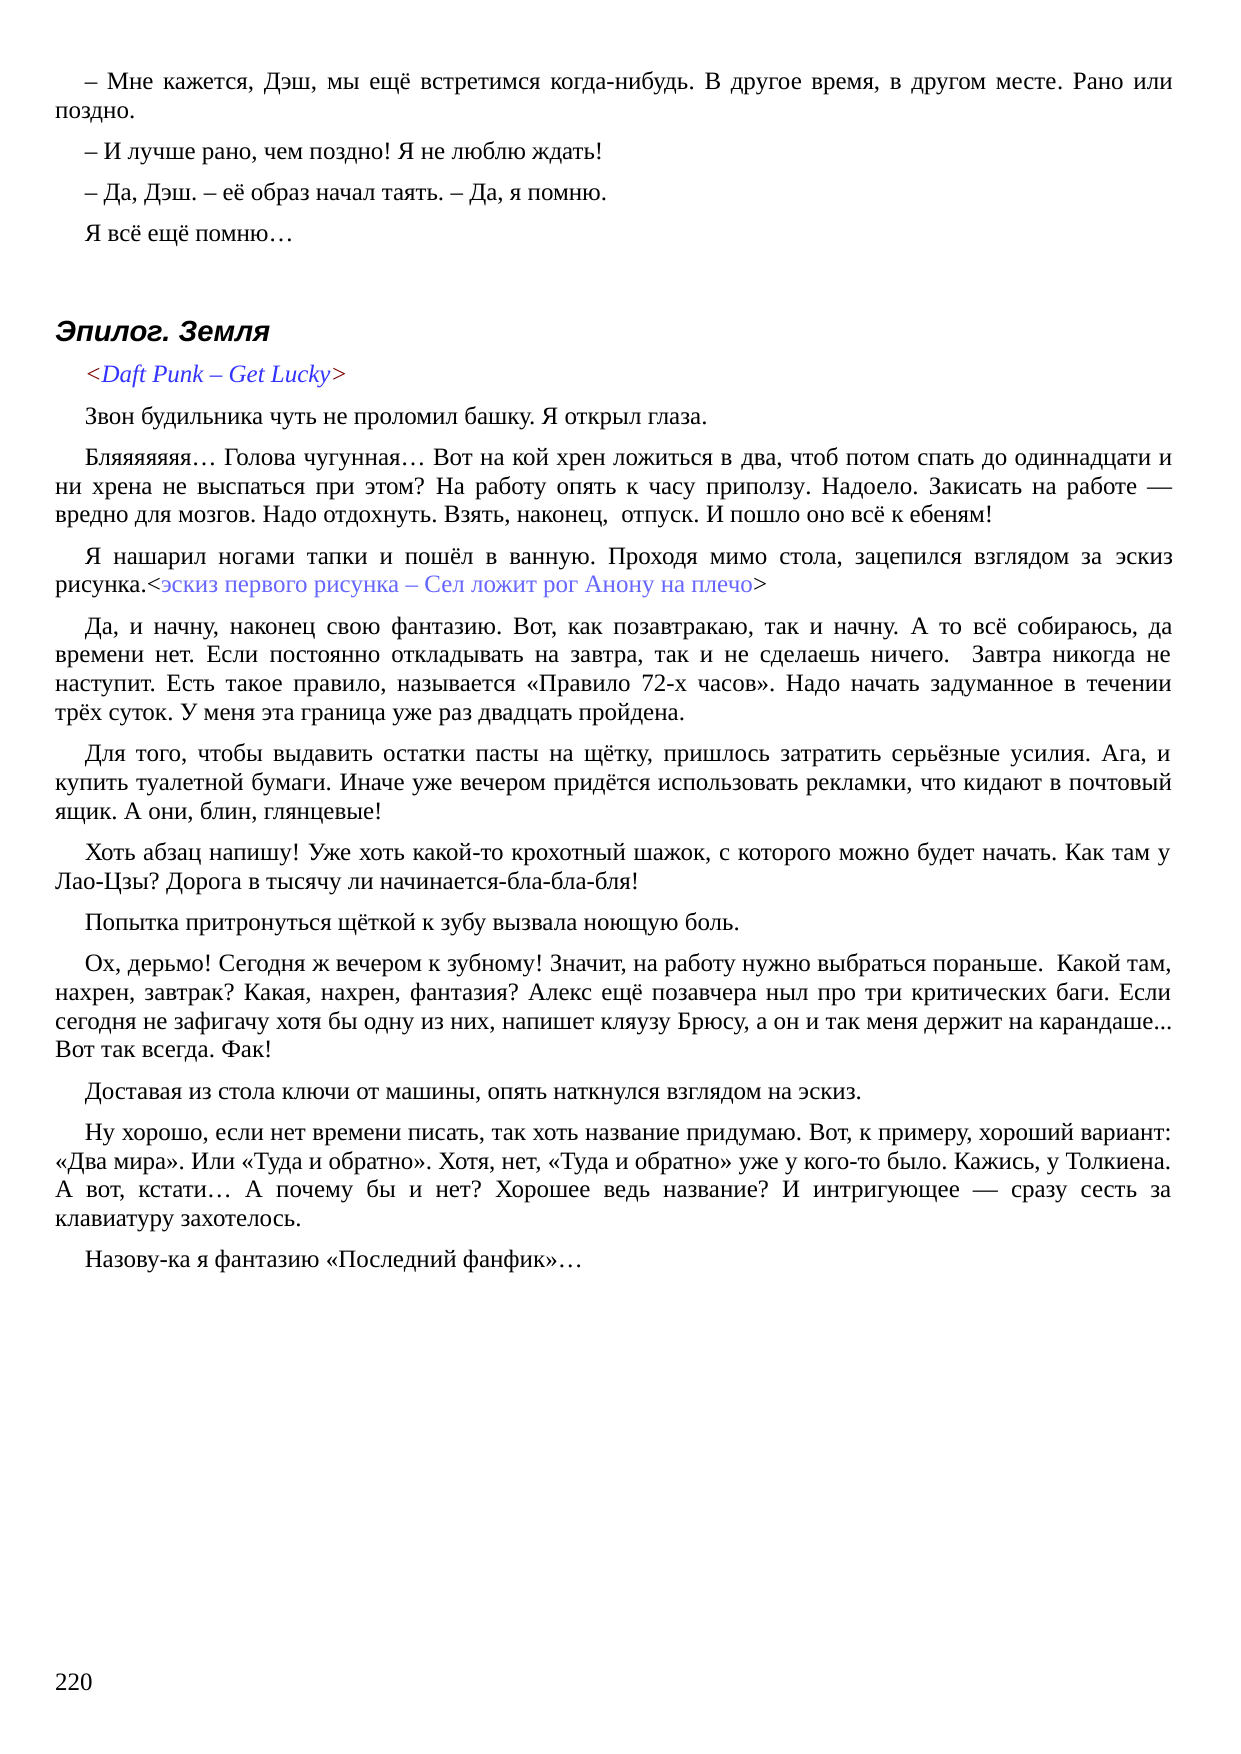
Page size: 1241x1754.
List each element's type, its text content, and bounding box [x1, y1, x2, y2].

subtitle Эпилог. Земля [55, 313, 1173, 347]
text Да, и начну, наконец свою фантазию. Вот, как позавтракаю, так и начну. А то всё собираюсь, да времени нет. Если постоянно откладывать на завтра, так и не сделаешь ничего. Завтра никогда не наступит. Есть такое правило, называется «Правило 72-х часов». Надо начать задуманное в течении трёх суток. У меня эта граница уже раз двадцать пройдена. [55, 611, 1173, 726]
text – Да, Дэш. – её образ начал таять. – Да, я помню. [55, 177, 1173, 206]
text Звон будильника чуть не проломил башку. Я открыл глаза. [55, 401, 1173, 429]
text Бляяяяяяя… Голова чугунная… Вот на кой хрен ложиться в два, чтоб потом спать до одиннадцати и ни хрена не выспаться при этом? На работу опять к часу приползу. Надоело. Закисать на работе — вредно для мозгов. Надо отдохнуть. Взять, наконец, отпуск. И пошло оно всё к ебеням! [55, 442, 1173, 528]
text Ну хорошо, если нет времени писать, так хоть название придумаю. Вот, к примеру, хороший вариант: «Два мира». Или «Туда и обратно». Хотя, нет, «Туда и обратно» уже у кого-то было. Кажись, у Толкиена. А вот, кстати… А почему бы и нет? Хорошее ведь название? И интригующее — сразу сесть за клавиатуру захотелось. [55, 1117, 1173, 1232]
text Я нашарил ногами тапки и пошёл в ванную. Проходя мимо стола, зацепился взглядом за эскиз рисунка.<эскиз первого рисунка – Сел ложит рог Анону на плечо> [55, 541, 1173, 598]
text Ох, дерьмо! Сегодня ж вечером к зубному! Значит, на работу нужно выбраться пораньше. Какой там, нахрен, завтрак? Какая, нахрен, фантазия? Алекс ещё позавчера ныл про три критических баги. Если сегодня не зафигачу хотя бы одну из них, напишет кляузу Брюсу, а он и так меня держит на карандаше... Вот так всегда. Фак! [55, 948, 1173, 1063]
text <Daft Punk – Get Lucky> [55, 359, 1173, 388]
text Доставая из стола ключи от машины, опять наткнулся взглядом на эскиз. [55, 1076, 1173, 1104]
text Назову-ка я фантазию «Последний фанфик»… [55, 1244, 1173, 1273]
text Для того, чтобы выдавить остатки пасты на щётку, пришлось затратить серьёзные усилия. Ага, и купить туалетной бумаги. Иначе уже вечером придётся использовать рекламки, что кидают в почтовый ящик. А они, блин, глянцевые! [55, 738, 1173, 824]
text Хоть абзац напишу! Уже хоть какой-то крохотный шажок, с которого можно будет начать. Как там у Лао-Цзы? Дорога в тысячу ли начинается-бла-бла-бля! [55, 837, 1173, 894]
text – И лучше рано, чем поздно! Я не люблю ждать! [55, 136, 1173, 165]
text Попытка притронуться щёткой к зубу вызвала ноющую боль. [55, 907, 1173, 936]
text Я всё ещё помню… [55, 218, 1173, 247]
text – Мне кажется, Дэш, мы ещё встретимся когда-нибудь. В другое время, в другом месте. Рано или поздно. [55, 66, 1173, 123]
